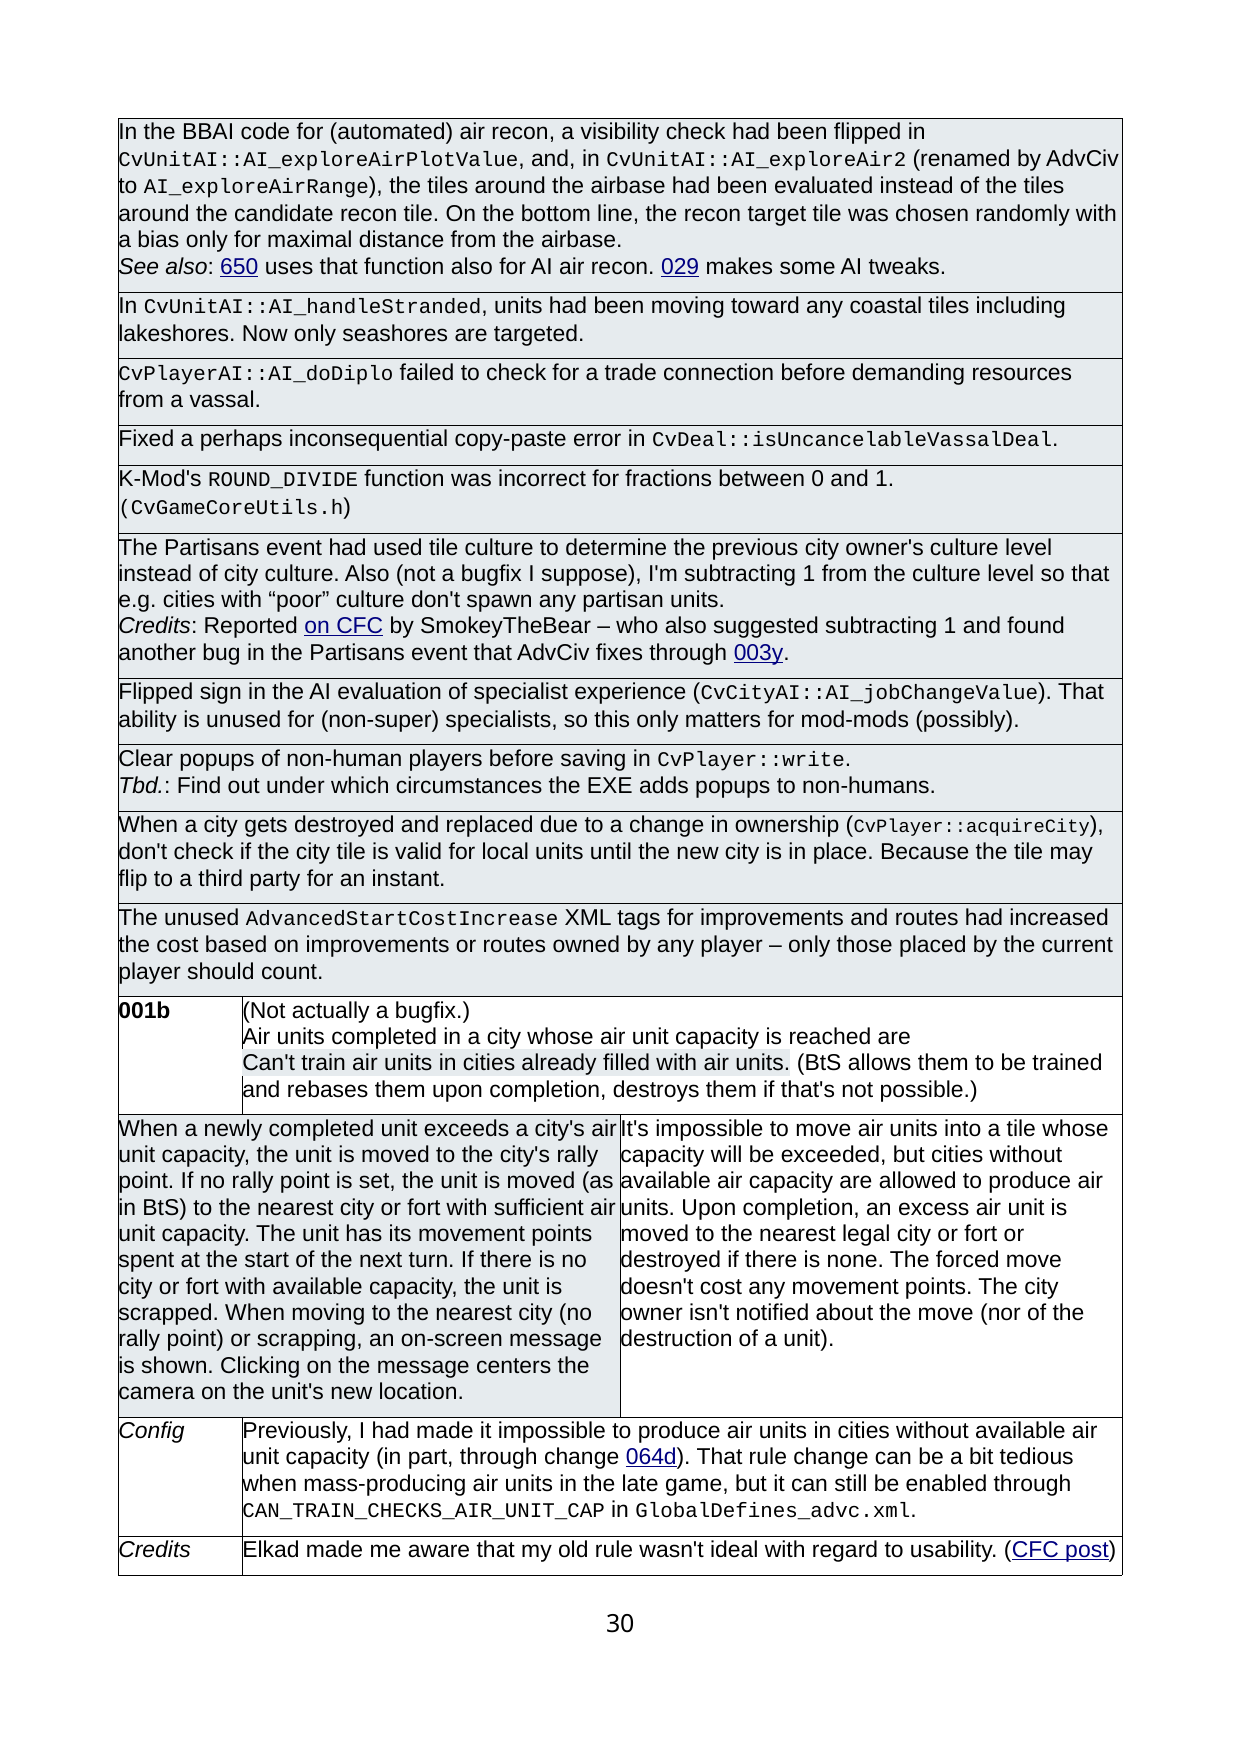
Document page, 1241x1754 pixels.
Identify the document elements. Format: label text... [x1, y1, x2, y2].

table_cell Flipped sign in the AI evaluation of specialist experience (CvCityAI::AI_jobChangeValue). That ability is unused for (non-super) specialists, so this only matters for mod-mods (possibly). [119, 679, 1122, 744]
table_cell When a city gets destroyed and replaced due to a change in ownership (CvPlayer::acquireCity), don't check if the city tile is valid for local units until the new city is in place. Because the tile may flip to a third party for an instant. [119, 812, 1122, 903]
table_cell Clear popups of non-human players before saving in CvPlayer::write. Tbd.: Find out under which circumstances the EXE adds popups to non-humans. [119, 745, 1122, 811]
table_cell The Partisans event had used tile culture to determine the previous city owner's culture level instead of city culture. Also (not a bugfix I suppose), I'm subtracting 1 from the culture level so that e.g. cities with “poor” culture don't spawn any partisan units. Credits: Reported on CFC by SmokeyTheBear – who also suggested subtracting 1 and found another bug in the Partisans event that AdvCiv fixes through 003y. [119, 534, 1122, 678]
table_cell In CvUnitAI::AI_handleStranded, units had been moving toward any coastal tiles including lakeshores. Now only seashores are targeted. [119, 293, 1122, 358]
table_cell 001b [119, 997, 242, 1114]
table_cell The unused AdvancedStartCostIncrease XML tags for improvements and routes had increased the cost based on improvements or routes owned by any player – only those placed by the current player should count. [119, 904, 1122, 996]
table_cell When a newly completed unit exceeds a city's air unit capacity, the unit is moved to the city's rally point. If no rally point is set, the unit is moved (as in BtS) to the nearest city or fort with sufficient air unit capacity. The unit has its movement points spent at the start of the next turn. If there is no city or fort with available capacity, the unit is scrapped. When moving to the nearest city (no rally point) or scrapping, an on-screen message is shown. Clicking on the message centers the camera on the unit's new location. [119, 1115, 620, 1417]
table_cell Config [119, 1418, 242, 1536]
table_cell K-Mod's ROUND_DIVIDE function was incorrect for fractions between 0 and 1. (CvGameCoreUtils.h) [119, 466, 1122, 533]
table_cell Credits [119, 1537, 242, 1575]
table_cell Elkad made me aware that my old rule wasn't ideal with regard to usability. (CFC post) [243, 1537, 1122, 1575]
table_cell Fixed a perhaps inconsequential copy-paste error in CvDeal::isUncancelableVassalDeal. [119, 426, 1122, 465]
table_cell CvPlayerAI::AI_doDiplo failed to check for a trade connection before demanding resources from a vassal. [119, 359, 1122, 425]
table_cell Previously, I had made it impossible to produce air units in cities without available air unit capacity (in part, through change 064d). That rule change can be a bit tedious when mass-producing air units in the late game, but it can still be enabled through CAN_TRAIN_CHECKS_AIR_UNIT_CAP in GlobalDefines_advc.xml. [243, 1418, 1122, 1536]
table_cell In the BBAI code for (automated) air recon, a visibility check had been flipped in CvUnitAI::AI_exploreAirPlotValue, and, in CvUnitAI::AI_exploreAir2 (renamed by AdvCiv to AI_exploreAirRange), the tiles around the airbase had been evaluated instead of the tiles around the candidate recon tile. On the bottom line, the recon target tile was chosen randomly with a bias only for maximal distance from the airbase. See also: 650 uses that function also for AI air recon. 029 makes some AI tweaks. [119, 119, 1122, 292]
table_cell (Not actually a bugfix.) Air units completed in a city whose air unit capacity is reached are Can't train air units in cities already filled with air units. (BtS allows them to be trained and rebases them upon completion, destroys them if that's not possible.) [243, 997, 1122, 1114]
table_cell It's impossible to move air units into a tile whose capacity will be exceeded, but cities without available air capacity are allowed to produce air units. Upon completion, an excess air unit is moved to the nearest legal city or fort or destroyed if there is none. The forced move doesn't cost any movement points. The city owner isn't notified about the move (nor of the destruction of a unit). [621, 1115, 1122, 1417]
